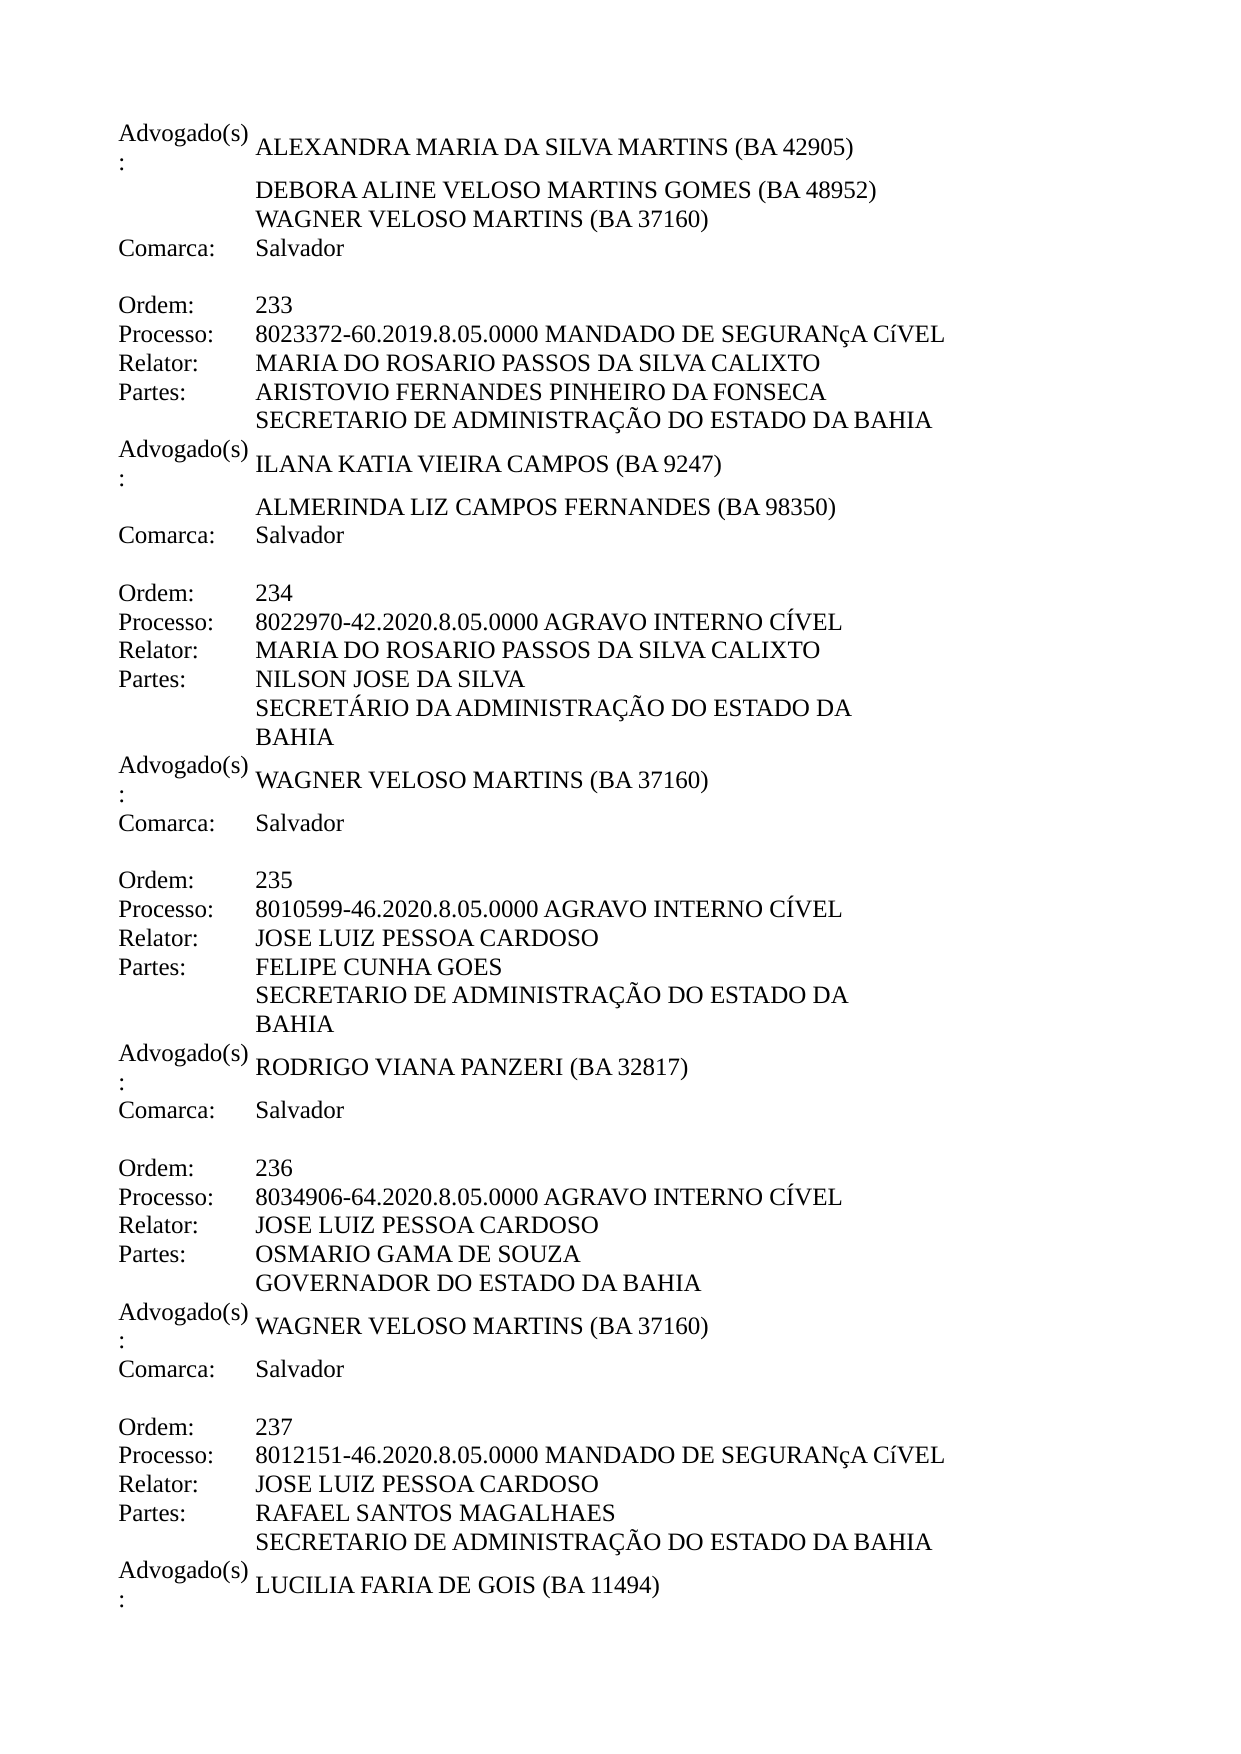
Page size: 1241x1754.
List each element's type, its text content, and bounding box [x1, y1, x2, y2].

table_cell 8012151-46.2020.8.05.0000 MANDADO DE SEGURANçA CíVEL [255, 1441, 946, 1469]
table_header 237 [255, 1412, 946, 1441]
table_cell WAGNER VELOSO MARTINS (BA 37160) [255, 751, 936, 808]
table_cell 8010599-46.2020.8.05.0000 AGRAVO INTERNO CÍVEL [255, 894, 932, 923]
table_cell DEBORA ALINE VELOSO MARTINS GOMES (BA 48952) [255, 176, 946, 204]
table_cell Processo: [118, 1441, 255, 1469]
table_header Ordem: [118, 866, 255, 894]
table_cell 8022970-42.2020.8.05.0000 AGRAVO INTERNO CÍVEL [255, 607, 936, 636]
table_cell Comarca: [118, 1354, 255, 1383]
table_cell GOVERNADOR DO ESTADO DA BAHIA [255, 1268, 845, 1297]
table_cell Comarca: [118, 233, 255, 262]
table_cell [118, 204, 255, 233]
table_cell SECRETARIO DE ADMINISTRAÇÃO DO ESTADO DA BAHIA [255, 1527, 946, 1556]
table_cell Salvador [255, 1354, 845, 1383]
table_cell [118, 981, 255, 1038]
table_cell Salvador [255, 1096, 932, 1124]
table_cell Advogado(s): [118, 118, 255, 176]
table_cell Comarca: [118, 1096, 255, 1124]
table_cell Relator: [118, 1211, 255, 1239]
table_cell 8023372-60.2019.8.05.0000 MANDADO DE SEGURANçA CíVEL [255, 319, 946, 348]
table_cell [118, 406, 255, 434]
table_cell Advogado(s): [118, 1038, 255, 1096]
table_cell Partes: [118, 1239, 255, 1268]
table_header Ordem: [118, 291, 255, 319]
table_cell Salvador [255, 521, 946, 549]
table_cell Partes: [118, 952, 255, 981]
table_header 236 [255, 1153, 845, 1182]
table_header Ordem: [118, 1412, 255, 1441]
table_header Ordem: [118, 578, 255, 607]
table_header 233 [255, 291, 946, 319]
table_cell Processo: [118, 1182, 255, 1211]
table_header 234 [255, 578, 936, 607]
table_cell [118, 1268, 255, 1297]
table_cell ALEXANDRA MARIA DA SILVA MARTINS (BA 42905) [255, 118, 946, 176]
table_cell Salvador [255, 808, 936, 837]
table_cell Partes: [118, 377, 255, 406]
table_cell NILSON JOSE DA SILVA [255, 664, 936, 693]
table_cell Advogado(s): [118, 751, 255, 808]
table_header 235 [255, 866, 932, 894]
table_cell [118, 492, 255, 521]
table_cell SECRETARIO DE ADMINISTRAÇÃO DO ESTADO DA BAHIA [255, 406, 946, 434]
table_cell Comarca: [118, 521, 255, 549]
table_cell ALMERINDA LIZ CAMPOS FERNANDES (BA 98350) [255, 492, 946, 521]
table_cell WAGNER VELOSO MARTINS (BA 37160) [255, 204, 946, 233]
table_header Ordem: [118, 1153, 255, 1182]
table_cell Processo: [118, 319, 255, 348]
table_cell FELIPE CUNHA GOES [255, 952, 932, 981]
table_cell Salvador [255, 233, 946, 262]
table_cell Advogado(s): [118, 1297, 255, 1354]
table_cell Comarca: [118, 808, 255, 837]
table_cell MARIA DO ROSARIO PASSOS DA SILVA CALIXTO [255, 636, 936, 664]
table_cell Advogado(s): [118, 1556, 255, 1613]
table_cell OSMARIO GAMA DE SOUZA [255, 1239, 845, 1268]
table_cell JOSE LUIZ PESSOA CARDOSO [255, 1211, 845, 1239]
table_cell LUCILIA FARIA DE GOIS (BA 11494) [255, 1556, 946, 1613]
table_cell SECRETÁRIO DA ADMINISTRAÇÃO DO ESTADO DA BAHIA [255, 693, 936, 751]
table_cell JOSE LUIZ PESSOA CARDOSO [255, 923, 932, 952]
table_cell MARIA DO ROSARIO PASSOS DA SILVA CALIXTO [255, 348, 946, 377]
table_cell ARISTOVIO FERNANDES PINHEIRO DA FONSECA [255, 377, 946, 406]
table_cell Processo: [118, 894, 255, 923]
table_cell RAFAEL SANTOS MAGALHAES [255, 1498, 946, 1527]
table_cell ILANA KATIA VIEIRA CAMPOS (BA 9247) [255, 434, 946, 492]
table_cell RODRIGO VIANA PANZERI (BA 32817) [255, 1038, 932, 1096]
table_cell Relator: [118, 1469, 255, 1498]
table_cell WAGNER VELOSO MARTINS (BA 37160) [255, 1297, 845, 1354]
table_cell Partes: [118, 1498, 255, 1527]
table_cell Partes: [118, 664, 255, 693]
table_cell Advogado(s): [118, 434, 255, 492]
table_cell JOSE LUIZ PESSOA CARDOSO [255, 1469, 946, 1498]
table_cell Processo: [118, 607, 255, 636]
table_cell Relator: [118, 923, 255, 952]
table_cell 8034906-64.2020.8.05.0000 AGRAVO INTERNO CÍVEL [255, 1182, 845, 1211]
table_cell Relator: [118, 348, 255, 377]
table_cell Relator: [118, 636, 255, 664]
table_cell SECRETARIO DE ADMINISTRAÇÃO DO ESTADO DA BAHIA [255, 981, 932, 1038]
table_cell [118, 176, 255, 204]
table_cell [118, 1527, 255, 1556]
table_cell [118, 693, 255, 751]
